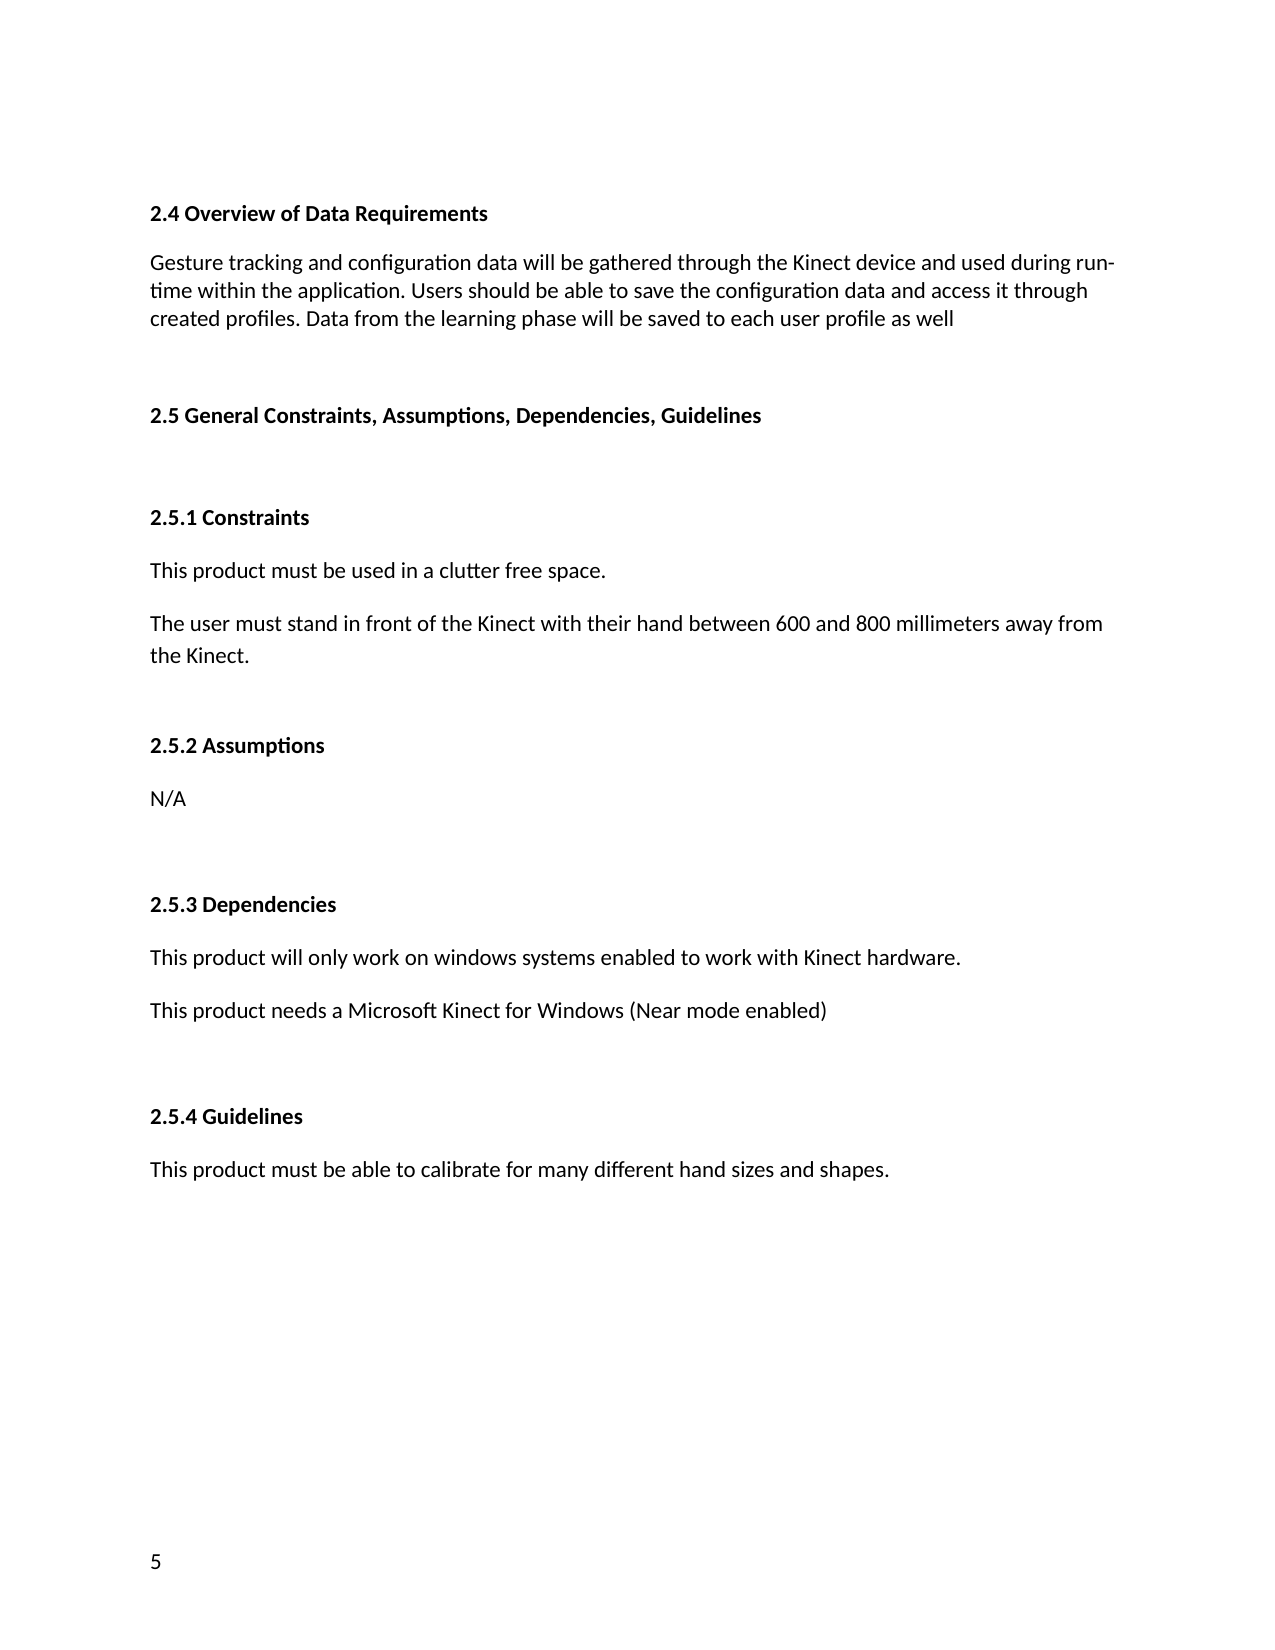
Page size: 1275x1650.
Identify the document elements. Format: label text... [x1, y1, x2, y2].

text 2.5.4 Guidelines [150, 1102, 1125, 1130]
text 2.5 General Constraints, Assumptions, Dependencies, Guidelines [150, 401, 1125, 429]
text 2.5.3 Dependencies [150, 890, 1125, 918]
text N/A [150, 784, 1125, 812]
text Gesture tracking and configuration data will be gathered through the Kinect device and used during run-time within the application. Users should be able to save the configuration data and access it through created profiles. Data from the learning phase will be saved to each user profile as well [150, 248, 1125, 332]
text This product must be able to calibrate for many different hand sizes and shapes. [150, 1155, 1125, 1183]
text The user must stand in front of the Kinect with their hand between 600 and 800 millimeters away from the Kinect. [150, 609, 1125, 669]
text 2.5.1 Constraints [150, 503, 1125, 531]
text This product needs a Microsoft Kinect for Windows (Near mode enabled) [150, 996, 1125, 1024]
text 2.5.2 Assumptions [150, 731, 1125, 759]
text 2.4 Overview of Data Requirements [150, 199, 1125, 227]
text This product must be used in a clutter free space. [150, 556, 1125, 584]
text This product will only work on windows systems enabled to work with Kinect hardware. [150, 943, 1125, 971]
